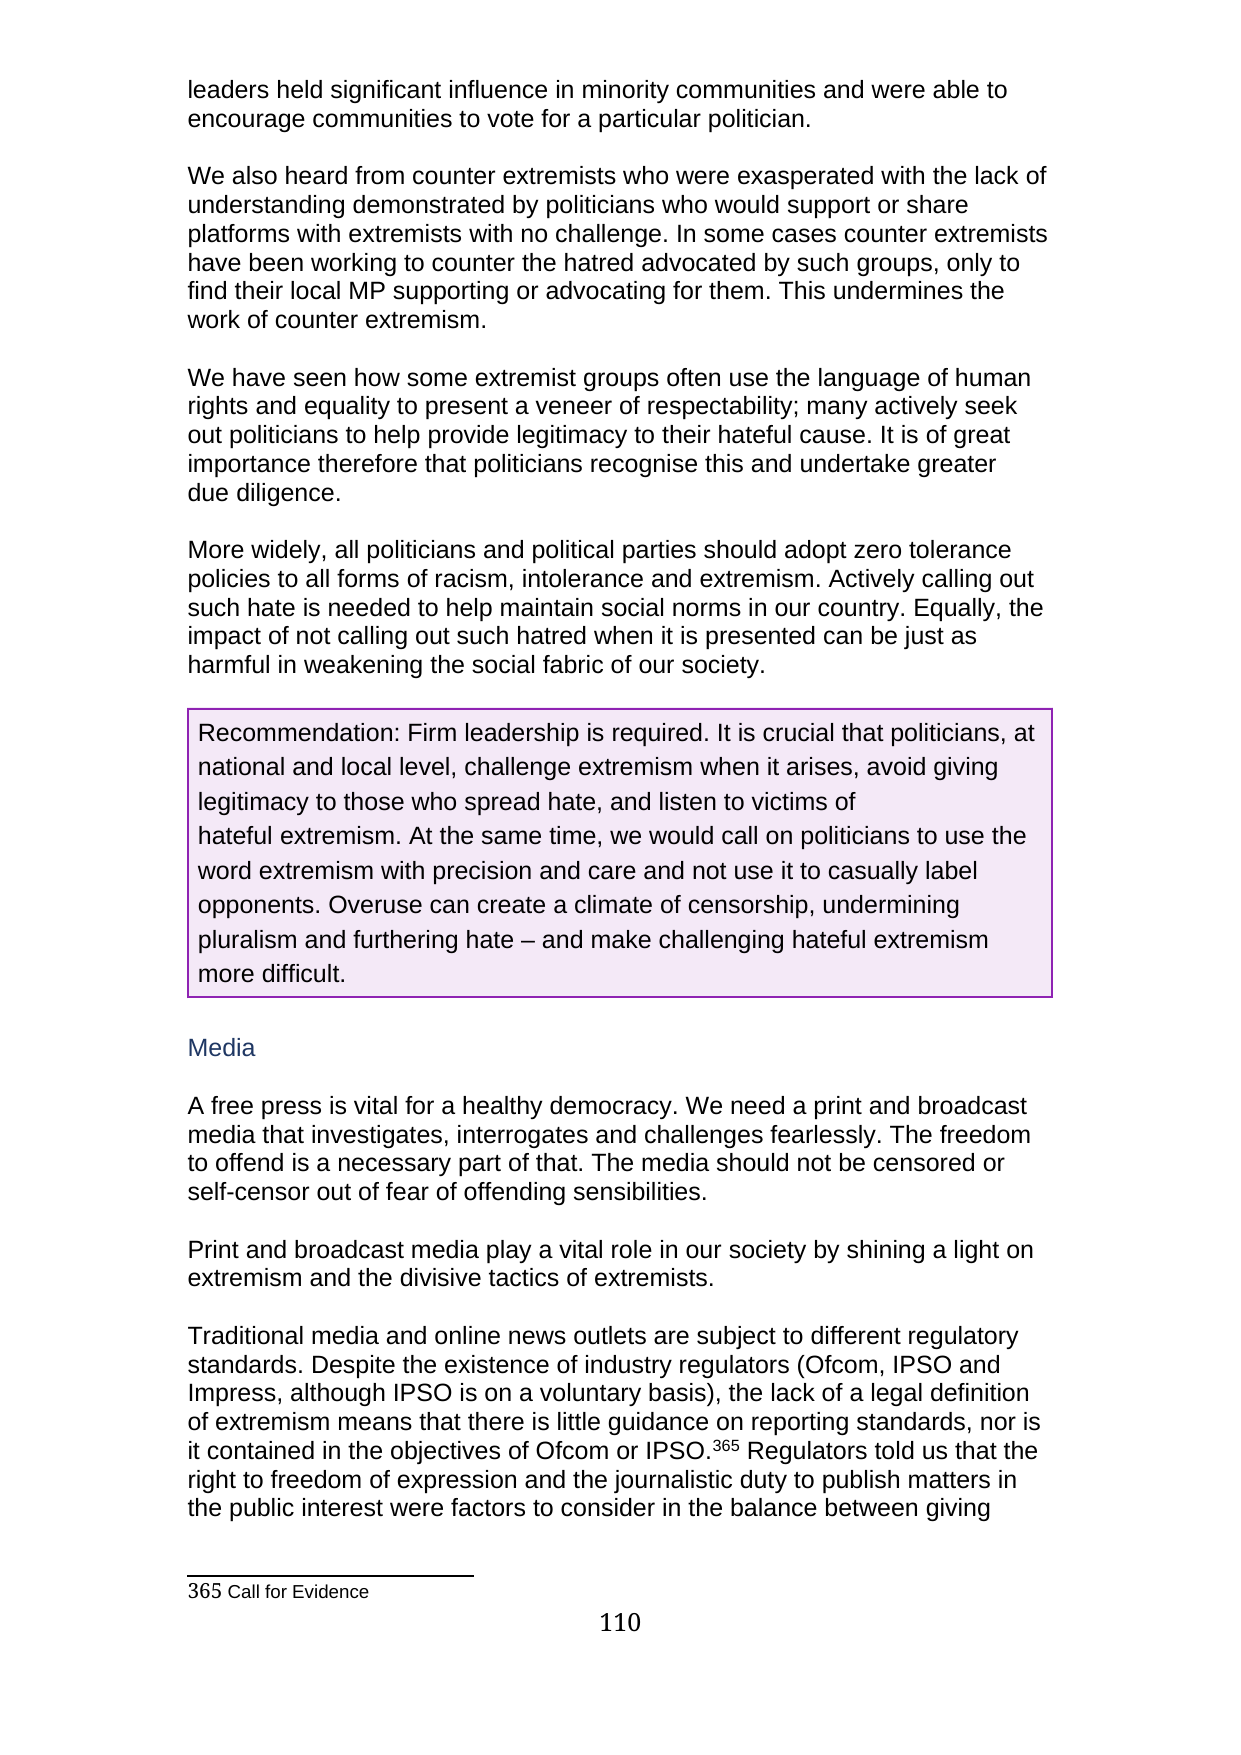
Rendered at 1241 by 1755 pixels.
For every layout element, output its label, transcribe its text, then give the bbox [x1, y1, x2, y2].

subtitle Media [187, 1033, 1053, 1062]
text We also heard from counter extremists who were exasperated with the lack of understanding demonstrated by politicians who would support or share platforms with extremists with no challenge. In some cases counter extremists have been working to counter the hatred advocated by such groups, only to find their local MP supporting or advocating for them. This undermines the work of counter extremism. [187, 161, 1053, 334]
text More widely, all politicians and political parties should adopt zero tolerance policies to all forms of racism, intolerance and extremism. Actively calling out such hate is needed to help maintain social norms in our country. Equally, the impact of not calling out such hatred when it is presented can be just as harmful in weakening the social fabric of our society. [187, 535, 1053, 679]
text We have seen how some extremist groups often use the language of human rights and equality to present a veneer of respectability; many actively seek out politicians to help provide legitimacy to their hateful cause. It is of great importance therefore that politicians recognise this and undertake greater due diligence. [187, 362, 1053, 506]
text leaders held significant influence in minority communities and were able to encourage communities to vote for a particular politician. [187, 75, 1053, 132]
text Traditional media and online news outlets are subject to different regulatory standards. Despite the existence of industry regulators (Ofcom, IPSO and Impress, although IPSO is on a voluntary basis), the lack of a legal definition of extremism means that there is little guidance on reporting standards, nor is it contained in the objectives of Ofcom or IPSO. Regulators told us that the right to freedom of expression and the journalistic duty to publish matters in the public interest were factors to consider in the balance between giving [187, 1321, 1053, 1522]
text Call for Evidence [187, 1576, 1053, 1604]
text Recommendation: Firm leadership is required. It is crucial that politicians, at national and local level, challenge extremism when it arises, avoid giving legitimacy to those who spread hate, and listen to victims of hateful extremism. At the same time, we would call on politicians to use the word extremism with precision and care and not use it to casually label opponents. Overuse can create a climate of censorship, undermining pluralism and furthering hate – and make challenging hateful extremism more difficult. [189, 710, 1051, 996]
text A free press is vital for a healthy democracy. We need a print and broadcast media that investigates, interrogates and challenges fearlessly. The freedom to offend is a necessary part of that. The media should not be censored or self-censor out of fear of offending sensibilities. [187, 1091, 1053, 1206]
text Print and broadcast media play a vital role in our society by shining a light on extremism and the divisive tactics of extremists. [187, 1234, 1053, 1292]
